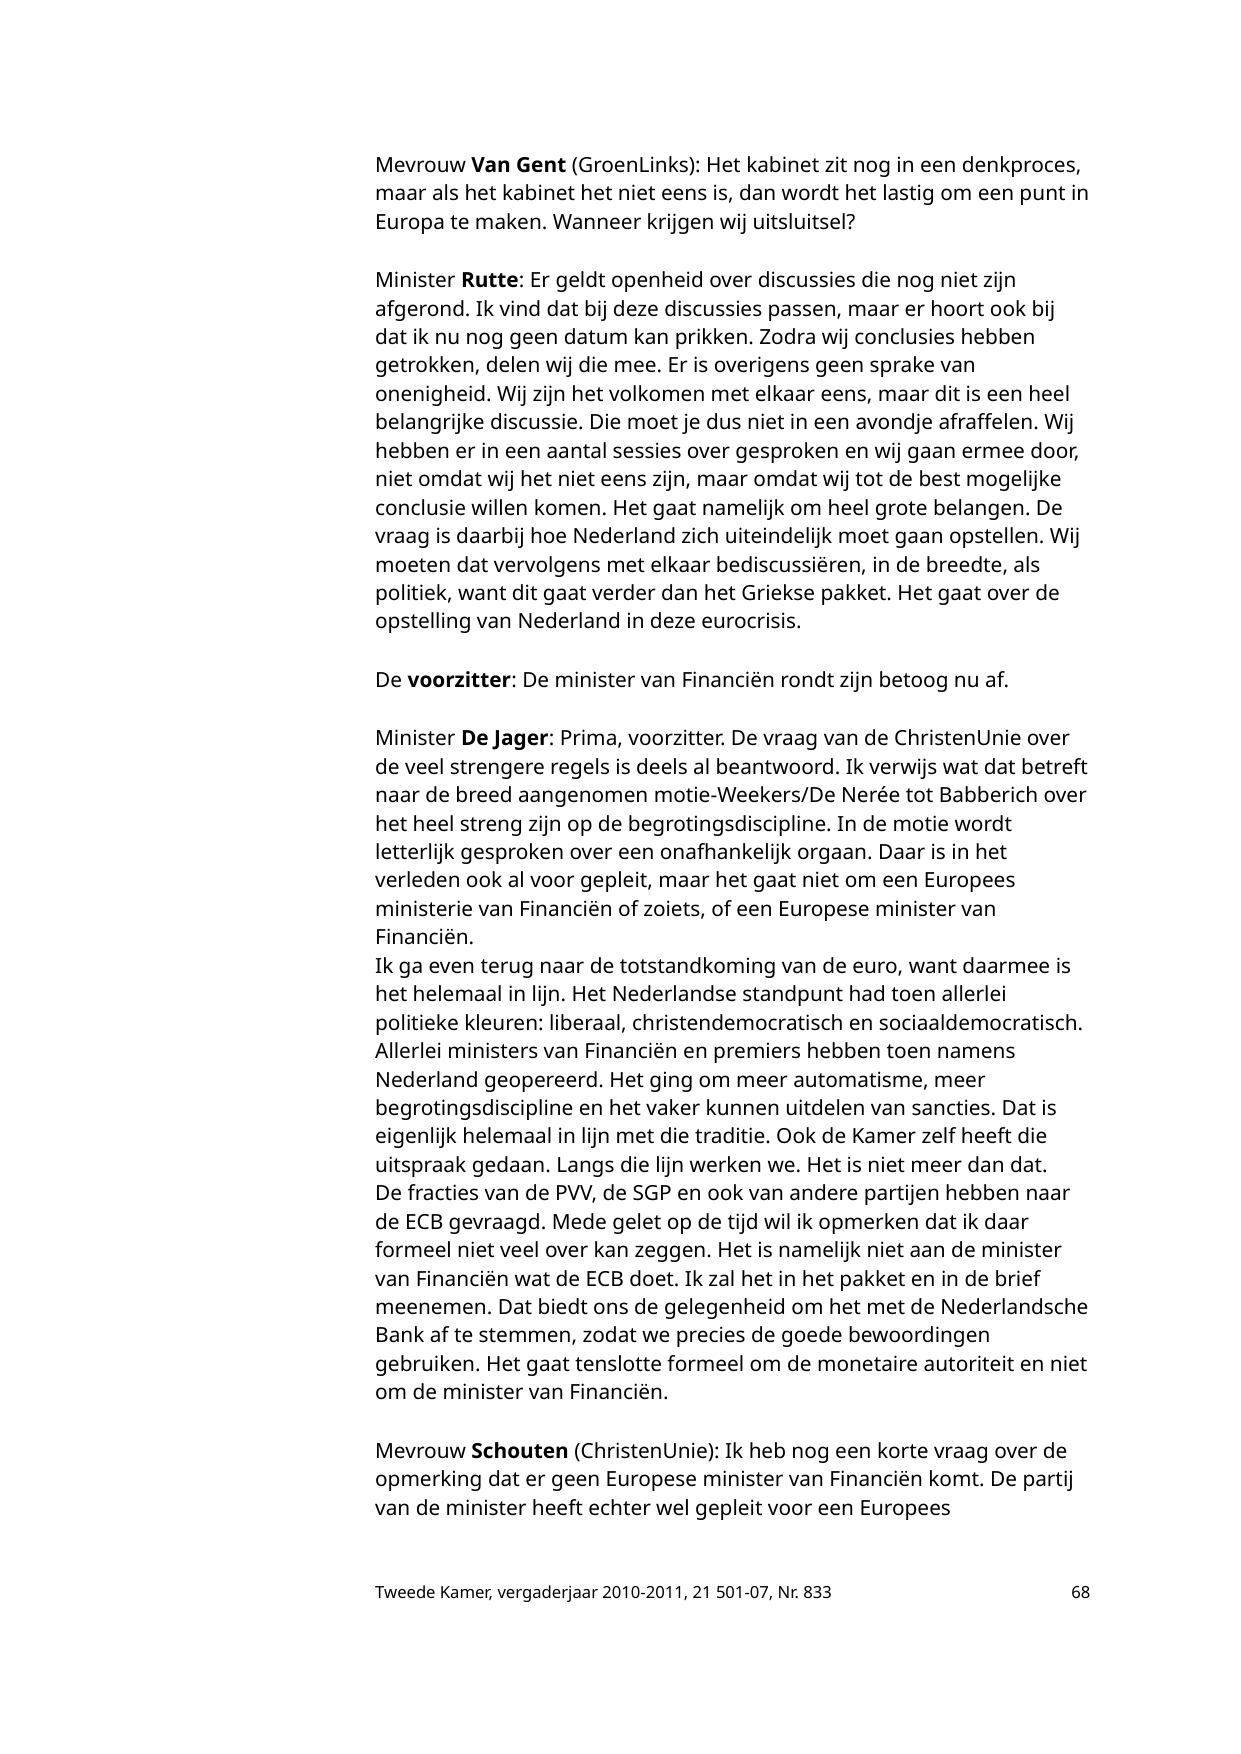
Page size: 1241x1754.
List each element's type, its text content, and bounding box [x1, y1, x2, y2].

text Mevrouw Schouten (ChristenUnie): Ik heb nog een korte vraag over de opmerking dat er geen Europese minister van Financiën komt. De partij van de minister heeft echter wel gepleit voor een Europees [375, 1436, 1090, 1521]
text De voorzitter: De minister van Financiën rondt zijn betoog nu af. [375, 665, 1090, 693]
text De fracties van de PVV, de SGP en ook van andere partijen hebben naar de ECB gevraagd. Mede gelet op de tijd wil ik opmerken dat ik daar formeel niet veel over kan zeggen. Het is namelijk niet aan de minister van Financiën wat de ECB doet. Ik zal het in het pakket en in de brief meenemen. Dat biedt ons de gelegenheid om het met de Nederlandsche Bank af te stemmen, zodat we precies de goede bewoordingen gebruiken. Het gaat tenslotte formeel om de monetaire autoriteit en niet om de minister van Financiën. [375, 1178, 1090, 1406]
text Minister De Jager: Prima, voorzitter. De vraag van de ChristenUnie over de veel strengere regels is deels al beantwoord. Ik verwijs wat dat betreft naar de breed aangenomen motie-Weekers/De Nerée tot Babberich over het heel streng zijn op de begrotingsdiscipline. In de motie wordt letterlijk gesproken over een onafhankelijk orgaan. Daar is in het verleden ook al voor gepleit, maar het gaat niet om een Europees ministerie van Financiën of zoiets, of een Europese minister van Financiën. [375, 723, 1090, 951]
text Ik ga even terug naar de totstandkoming van de euro, want daarmee is het helemaal in lijn. Het Nederlandse standpunt had toen allerlei politieke kleuren: liberaal, christendemocratisch en sociaaldemocratisch. Allerlei ministers van Financiën en premiers hebben toen namens Nederland geopereerd. Het ging om meer automatisme, meer begrotingsdiscipline en het vaker kunnen uitdelen van sancties. Dat is eigenlijk helemaal in lijn met die traditie. Ook de Kamer zelf heeft die uitspraak gedaan. Langs die lijn werken we. Het is niet meer dan dat. [375, 951, 1090, 1178]
text Minister Rutte: Er geldt openheid over discussies die nog niet zijn afgerond. Ik vind dat bij deze discussies passen, maar er hoort ook bij dat ik nu nog geen datum kan prikken. Zodra wij conclusies hebben getrokken, delen wij die mee. Er is overigens geen sprake van onenigheid. Wij zijn het volkomen met elkaar eens, maar dit is een heel belangrijke discussie. Die moet je dus niet in een avondje afraffelen. Wij hebben er in een aantal sessies over gesproken en wij gaan ermee door, niet omdat wij het niet eens zijn, maar omdat wij tot de best mogelijke conclusie willen komen. Het gaat namelijk om heel grote belangen. De vraag is daarbij hoe Nederland zich uiteindelijk moet gaan opstellen. Wij moeten dat vervolgens met elkaar bediscussiëren, in de breedte, als politiek, want dit gaat verder dan het Griekse pakket. Het gaat over de opstelling van Nederland in deze eurocrisis. [375, 265, 1090, 635]
text Mevrouw Van Gent (GroenLinks): Het kabinet zit nog in een denkproces, maar als het kabinet het niet eens is, dan wordt het lastig om een punt in Europa te maken. Wanneer krijgen wij uitsluitsel? [375, 150, 1090, 235]
